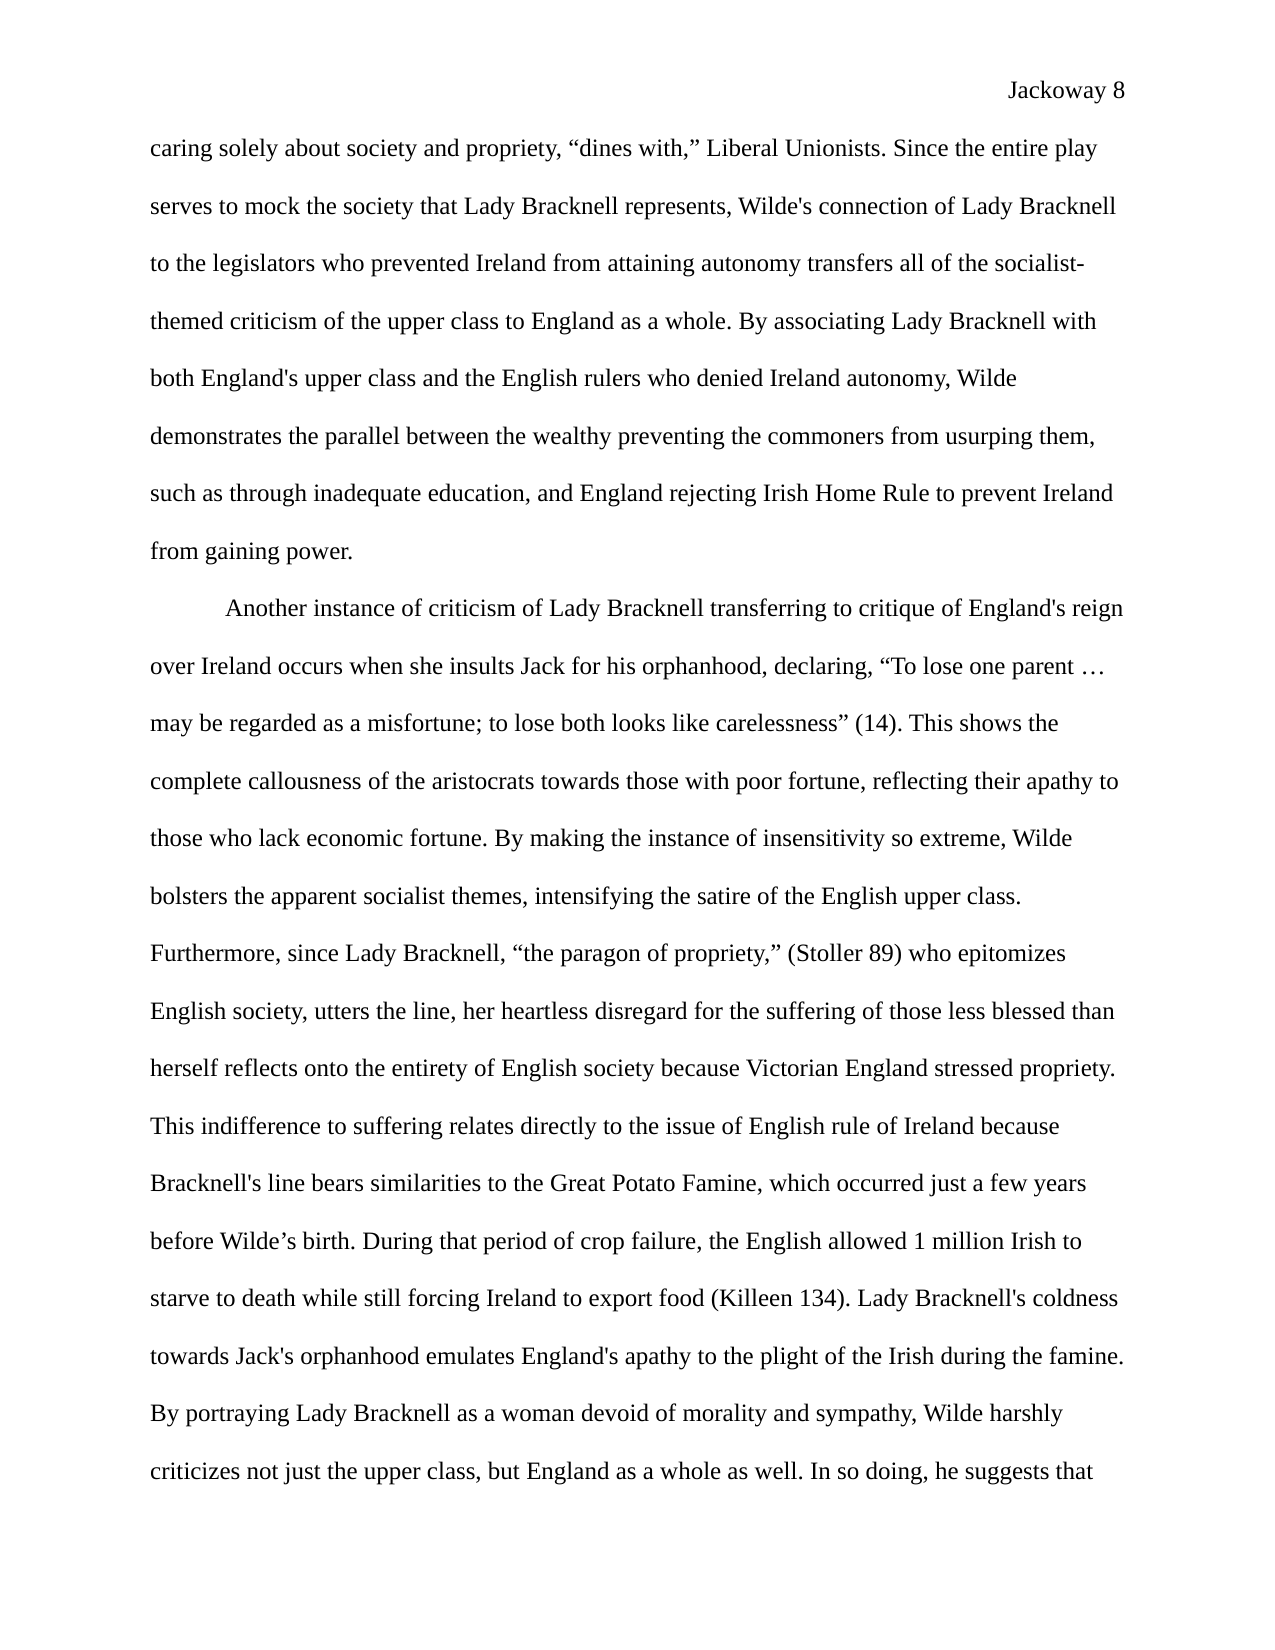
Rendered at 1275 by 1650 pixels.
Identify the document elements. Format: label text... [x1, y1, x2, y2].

text caring solely about society and propriety, “dines with,” Liberal Unionists. Since the entire play serves to mock the society that Lady Bracknell represents, Wilde's connection of Lady Bracknell to the legislators who prevented Ireland from attaining autonomy transfers all of the socialist-themed criticism of the upper class to England as a whole. By associating Lady Bracknell with both England's upper class and the English rulers who denied Ireland autonomy, Wilde demonstrates the parallel between the wealthy preventing the commoners from usurping them, such as through inadequate education, and England rejecting Irish Home Rule to prevent Ireland from gaining power. [150, 133, 1125, 564]
text Another instance of criticism of Lady Bracknell transferring to critique of England's reign over Ireland occurs when she insults Jack for his orphanhood, declaring, “To lose one parent … may be regarded as a misfortune; to lose both looks like carelessness” (14). This shows the complete callousness of the aristocrats towards those with poor fortune, reflecting their apathy to those who lack economic fortune. By making the instance of insensitivity so extreme, Wilde bolsters the apparent socialist themes, intensifying the satire of the English upper class. Furthermore, since Lady Bracknell, “the paragon of propriety,” (Stoller 89) who epitomizes English society, utters the line, her heartless disregard for the suffering of those less blessed than herself reflects onto the entirety of English society because Victorian England stressed propriety. This indifference to suffering relates directly to the issue of English rule of Ireland because Bracknell's line bears similarities to the Great Potato Famine, which occurred just a few years before Wilde’s birth. During that period of crop failure, the English allowed 1 million Irish to starve to death while still forcing Ireland to export food (Killeen 134). Lady Bracknell's coldness towards Jack's orphanhood emulates England's apathy to the plight of the Irish during the famine. By portraying Lady Bracknell as a woman devoid of morality and sympathy, Wilde harshly criticizes not just the upper class, but England as a whole as well. In so doing, he suggests that [150, 593, 1125, 1484]
